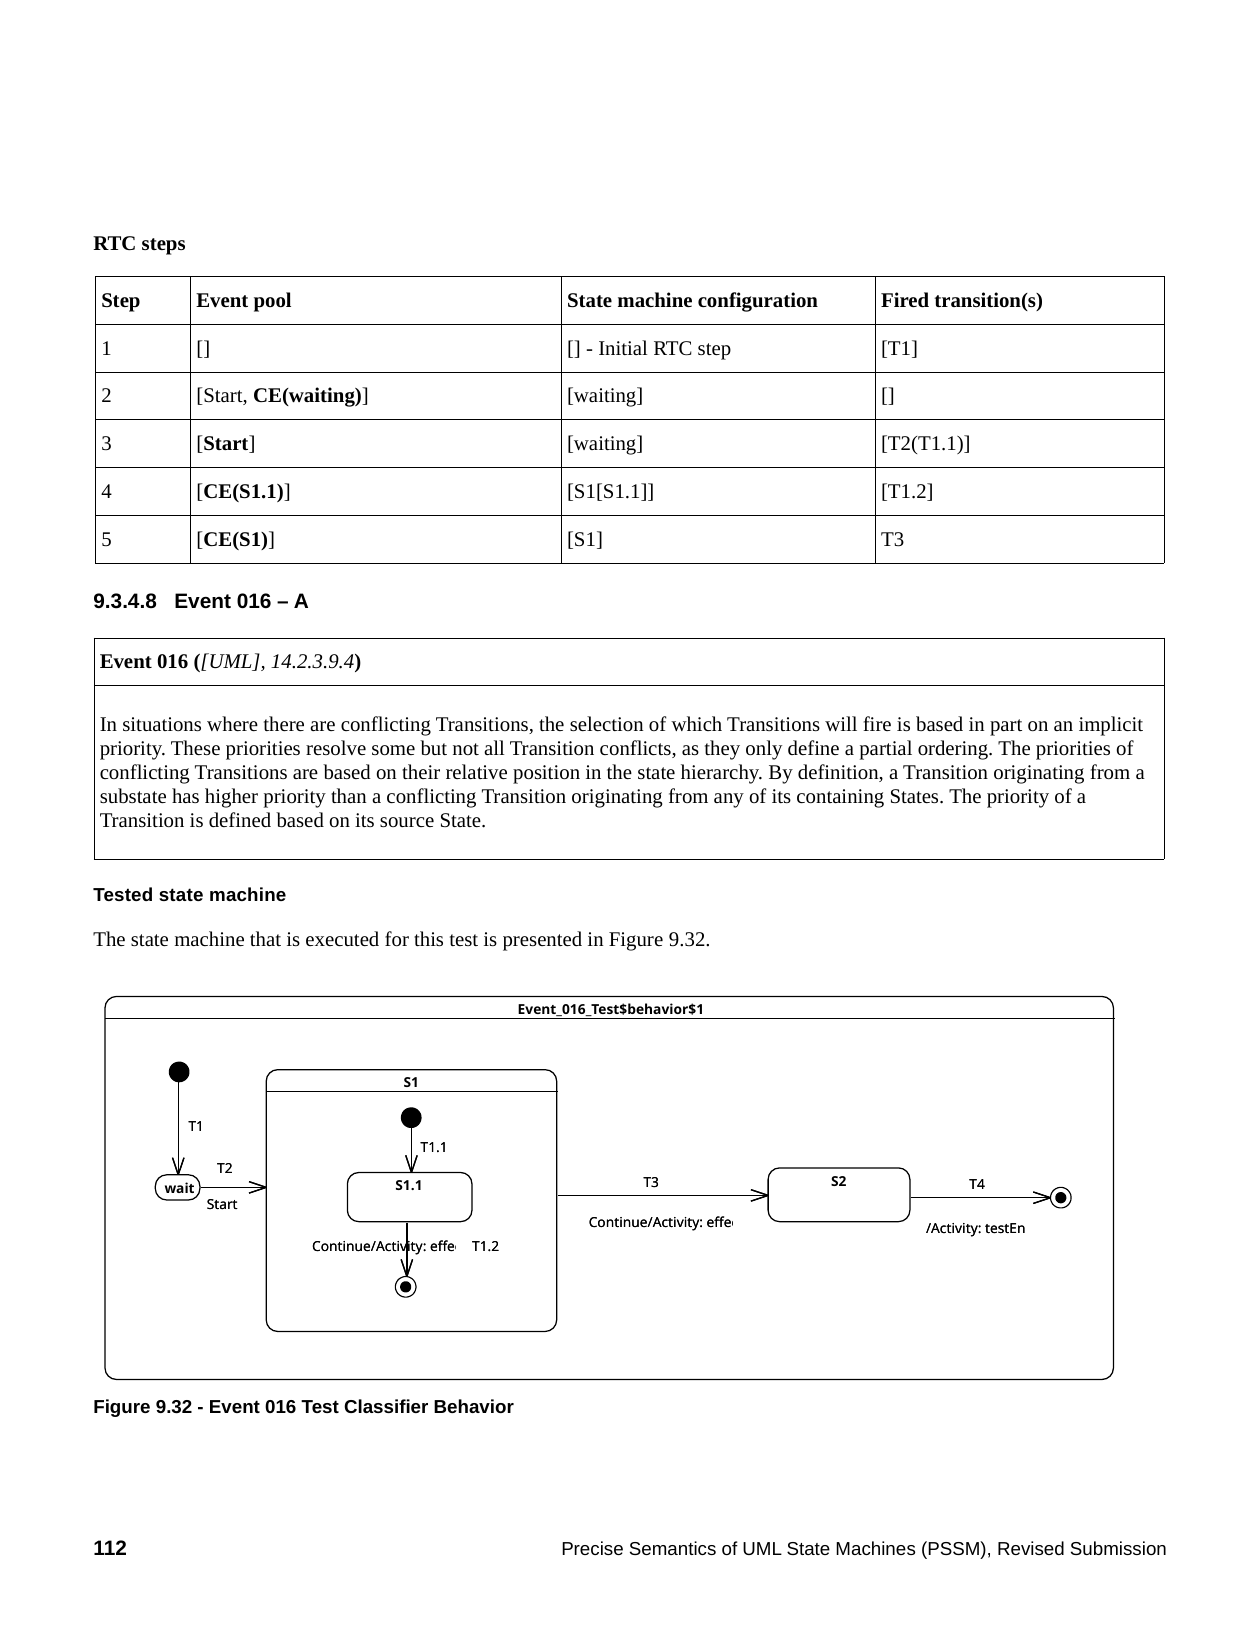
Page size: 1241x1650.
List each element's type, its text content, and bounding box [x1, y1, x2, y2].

table_cell [562, 373, 875, 419]
table_cell [876, 325, 1164, 372]
table_header [95, 639, 1164, 685]
table_cell [191, 325, 561, 372]
text RTC steps [93, 231, 1164, 255]
table_cell [876, 468, 1164, 515]
table_cell [96, 516, 190, 562]
text The state machine that is executed for this test is presented in Figure 9.32. [93, 927, 1164, 951]
table_cell [191, 373, 561, 419]
table_cell [562, 325, 875, 372]
table_cell [191, 420, 561, 467]
table_cell [562, 468, 875, 515]
subtitle Event 016 – A [93, 587, 1164, 612]
table_cell [191, 516, 561, 562]
table_cell [95, 686, 1164, 859]
table_header [562, 277, 875, 324]
table_cell [876, 373, 1164, 419]
table_cell [562, 516, 875, 562]
text Figure 9.32 - Event 016 Test Classifier Behavior [93, 984, 1127, 1417]
table_cell [876, 420, 1164, 467]
table_cell [96, 420, 190, 467]
table_cell [96, 373, 190, 419]
subtitle Tested state machine [93, 884, 1164, 906]
table_cell [876, 516, 1164, 562]
table_cell [191, 468, 561, 515]
table_cell [562, 420, 875, 467]
table_header [191, 277, 561, 324]
table_header [96, 277, 190, 324]
table_cell [96, 325, 190, 372]
table_header [876, 277, 1164, 324]
table_cell [96, 468, 190, 515]
